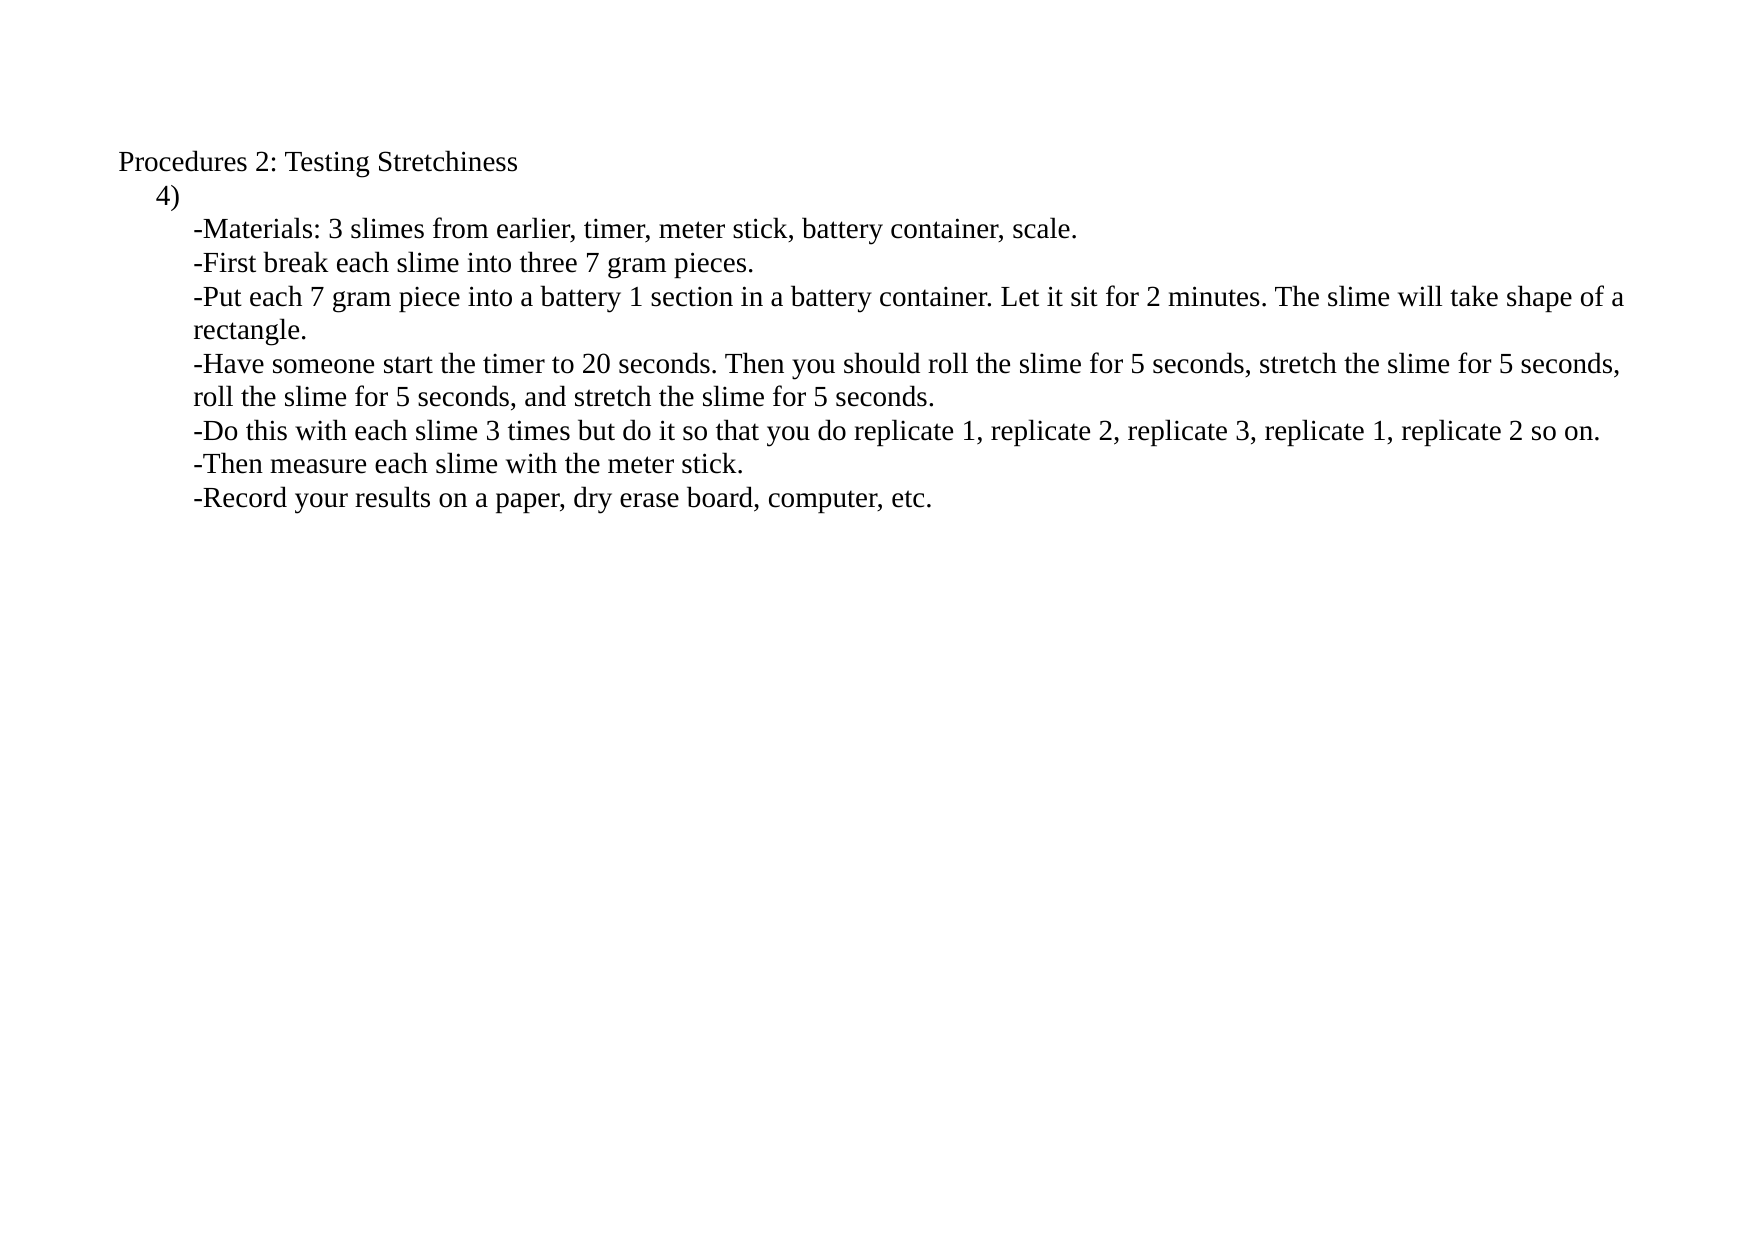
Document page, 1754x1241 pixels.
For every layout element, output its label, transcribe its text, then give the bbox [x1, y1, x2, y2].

list -Materials: 3 slimes from earlier, timer, meter stick, battery container, scale. [156, 212, 1636, 245]
list -Record your results on a paper, dry erase board, computer, etc. [156, 480, 1636, 513]
list -Have someone start the timer to 20 seconds. Then you should roll the slime for 5 seconds, stretch the slime for 5 seconds, roll the slime for 5 seconds, and stretch the slime for 5 seconds. [156, 346, 1636, 413]
list -Put each 7 gram piece into a battery 1 section in a battery container. Let it sit for 2 minutes. The slime will take shape of a rectangle. [156, 279, 1636, 346]
list -Then measure each slime with the meter stick. [156, 446, 1636, 480]
text Procedures 2: Testing Stretchiness [118, 144, 1636, 178]
list -First break each slime into three 7 gram pieces. [156, 245, 1636, 279]
list -Do this with each slime 3 times but do it so that you do replicate 1, replicate 2, replicate 3, replicate 1, replicate 2 so on. [156, 413, 1636, 446]
